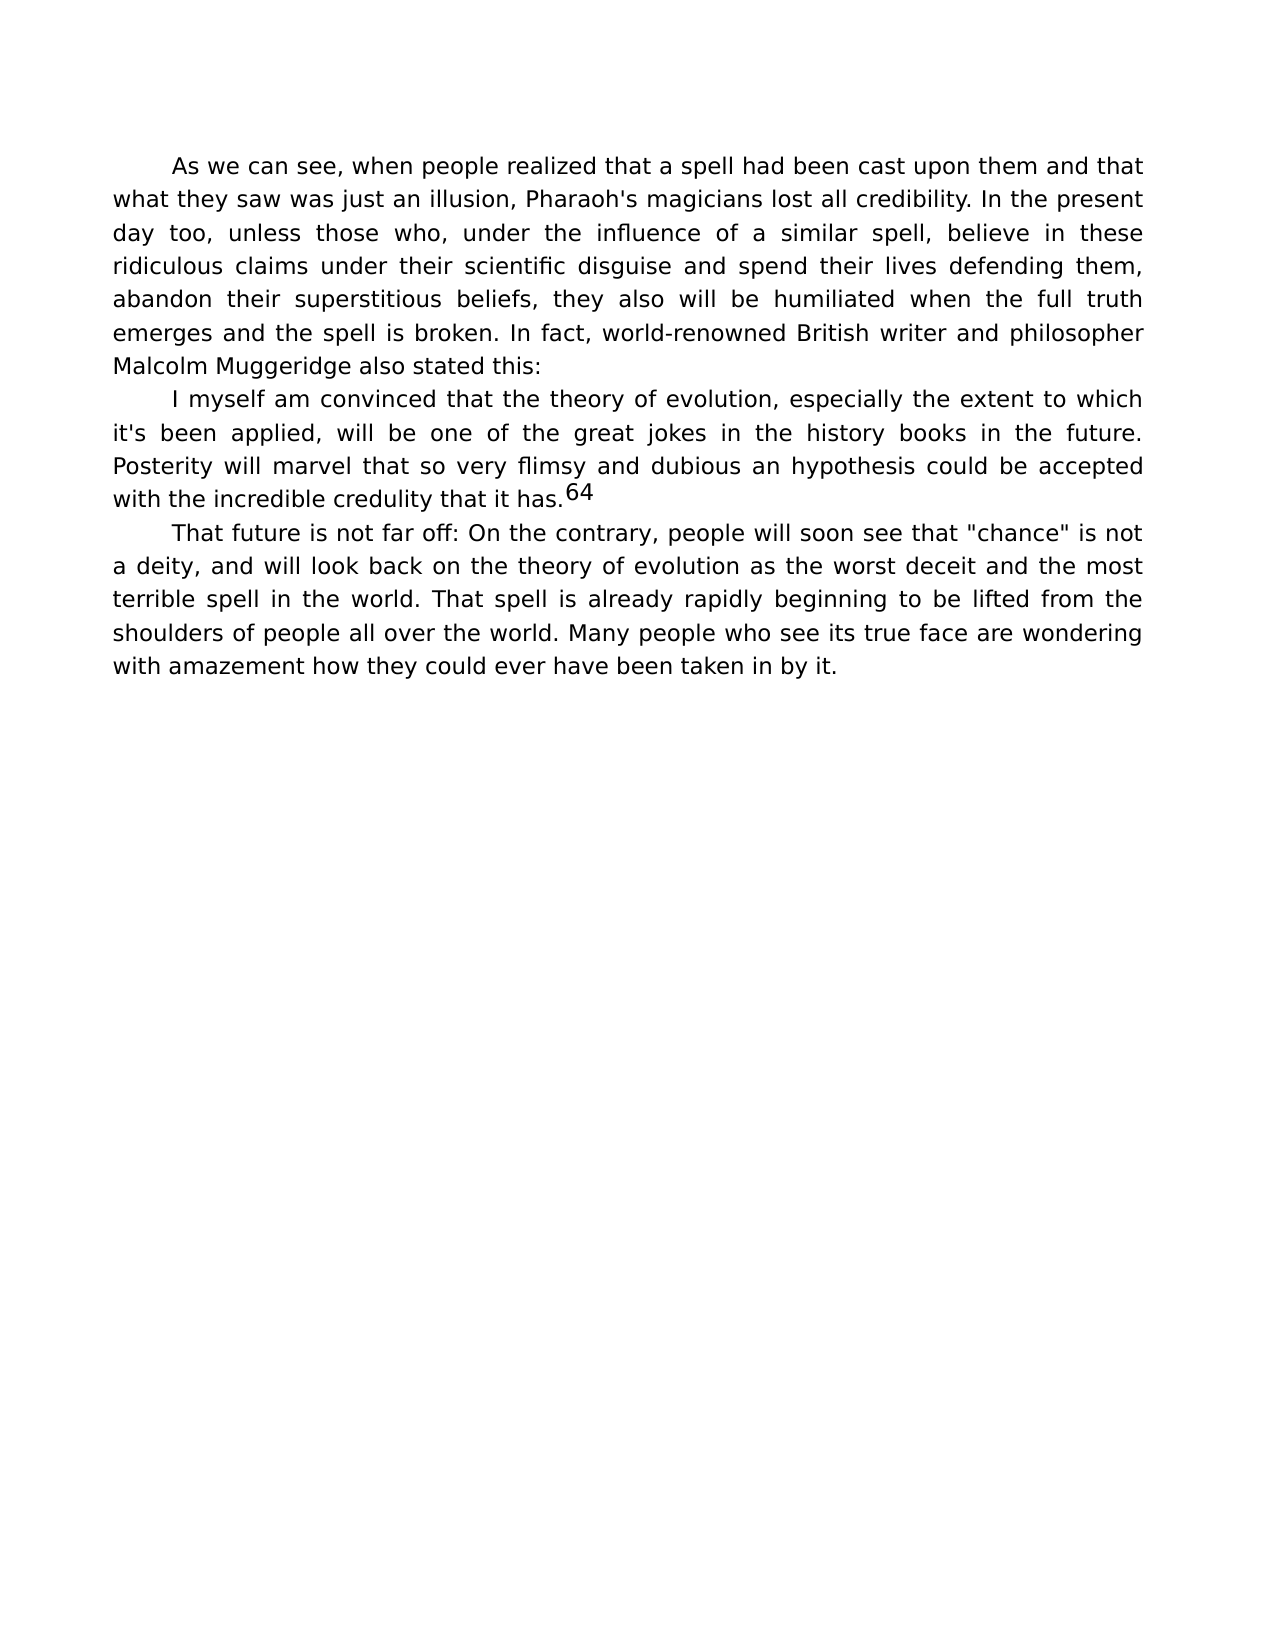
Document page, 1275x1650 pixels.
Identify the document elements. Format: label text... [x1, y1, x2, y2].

text That future is not far off: On the contrary, people will soon see that "chance" is not a deity, and will look back on the theory of evolution as the worst deceit and the most terrible spell in the world. That spell is already rapidly beginning to be lifted from the shoulders of people all over the world. Many people who see its true face are wondering with amazement how they could ever have been taken in by it. [112, 514, 1145, 681]
text I myself am convinced that the theory of evolution, especially the extent to which it's been applied, will be one of the great jokes in the history books in the future. Posterity will marvel that so very flimsy and dubious an hypothesis could be accepted with the incredible credulity that it has.64 [112, 381, 1145, 514]
text As we can see, when people realized that a spell had been cast upon them and that what they saw was just an illusion, Pharaoh's magicians lost all credibility. In the present day too, unless those who, under the influence of a similar spell, believe in these ridiculous claims under their scientific disguise and spend their lives defending them, abandon their superstitious beliefs, they also will be humiliated when the full truth emerges and the spell is broken. In fact, world-renowned British writer and philosopher Malcolm Muggeridge also stated this: [112, 148, 1145, 381]
